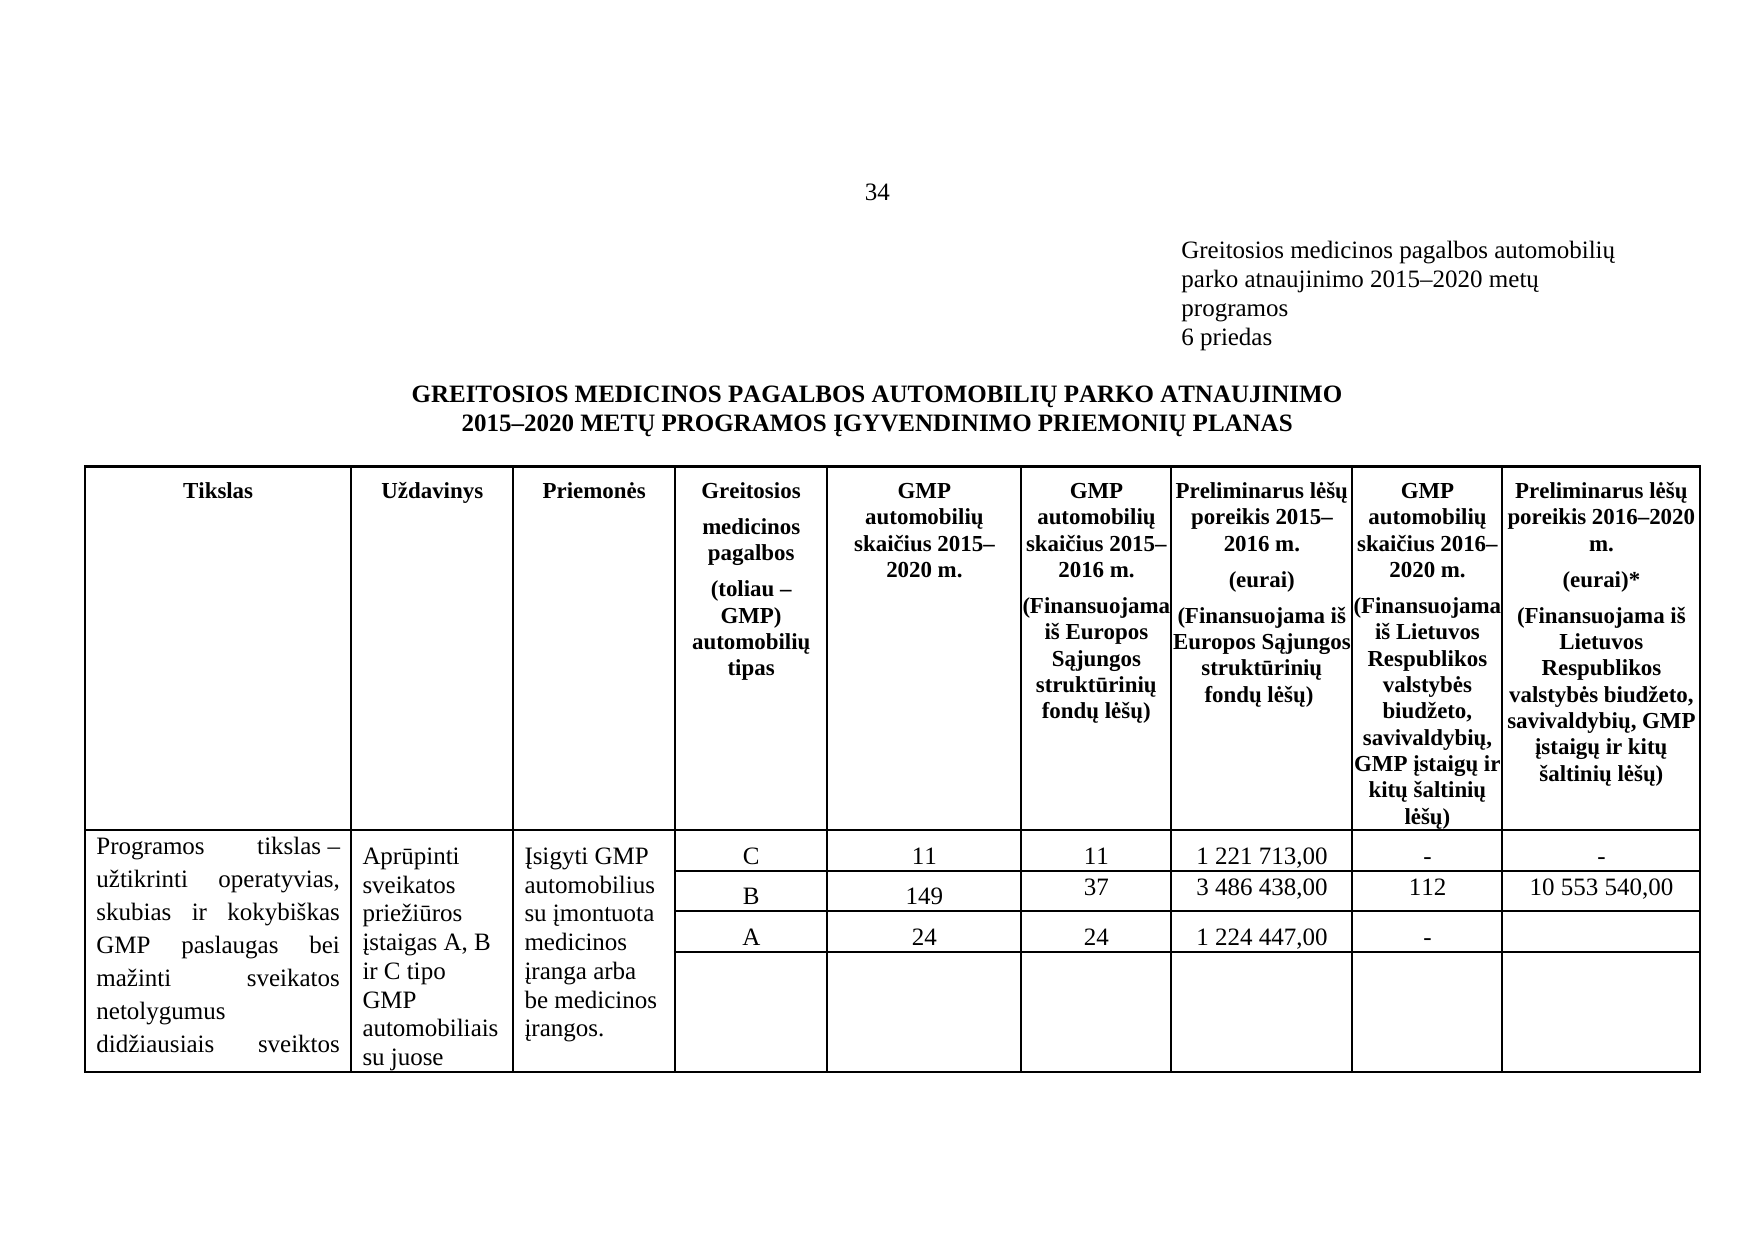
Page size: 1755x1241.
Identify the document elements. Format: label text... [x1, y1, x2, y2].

table_cell [1353, 953, 1501, 1071]
table_cell 1 221 713,00 [1172, 831, 1351, 870]
table_header Tikslas [86, 468, 350, 829]
table_cell 1 224 447,00 [1172, 912, 1351, 951]
table_cell 10 553 540,00 [1503, 872, 1699, 910]
table_cell 112 [1353, 872, 1501, 910]
text 2015–2020 METŲ PROGRAMOS ĮGYVENDINIMO PRIEMONIŲ PLANAS [118, 408, 1636, 437]
table_cell C [676, 831, 826, 870]
table_header GMP automobilių skaičius 2016–2020 m. (Finansuojama iš Lietuvos Respublikos valstybės biudžeto, savivaldybių, GMP įstaigų ir kitų šaltinių lėšų) [1353, 468, 1501, 829]
table_cell [1503, 953, 1699, 1071]
text Greitosios medicinos pagalbos automobilių parko atnaujinimo 2015–2020 metų programos [1181, 235, 1636, 322]
table_header GMP automobilių skaičius 2015–2020 m. [828, 468, 1020, 829]
table_cell Įsigyti GMP automobilius su įmontuota medicinos įranga arba be medicinos įrangos. [514, 831, 674, 1071]
table_cell Programos tikslas – užtikrinti operatyvias, skubias ir kokybiškas GMP paslaugas bei mažinti sveikatos netolygumus didžiausiais sveiktos [86, 831, 350, 1071]
table_header Priemonės [514, 468, 674, 829]
table_cell [1022, 953, 1170, 1071]
table_cell 37 [1022, 872, 1170, 910]
text GREITOSIOS MEDICINOS PAGALBOS AUTOMOBILIŲ PARKO ATNAUJINIMO [118, 379, 1636, 408]
table_cell A [676, 912, 826, 951]
table_header Uždavinys [352, 468, 512, 829]
table_cell 3 486 438,00 [1172, 872, 1351, 910]
table_cell - [1353, 912, 1501, 951]
table_cell 24 [828, 912, 1020, 951]
table_cell 11 [828, 831, 1020, 870]
table_cell - [1353, 831, 1501, 870]
table_cell 11 [1022, 831, 1170, 870]
table_cell B [676, 872, 826, 910]
table_header Preliminarus lėšų poreikis 2016–2020 m. (eurai)* (Finansuojama iš Lietuvos Respublikos valstybės biudžeto, savivaldybių, GMP įstaigų ir kitų šaltinių lėšų) [1503, 468, 1699, 829]
table_header GMP automobilių skaičius 2015–2016 m. (Finansuojama iš Europos Sąjungos struktūrinių fondų lėšų) [1022, 468, 1170, 829]
table_cell [1503, 912, 1699, 951]
table_cell 149 [828, 872, 1020, 910]
table_cell [676, 953, 826, 1071]
text 6 priedas [1181, 322, 1636, 350]
table_cell 24 [1022, 912, 1170, 951]
table_cell - [1503, 831, 1699, 870]
table_header Greitosios medicinos pagalbos (toliau – GMP) automobilių tipas [676, 468, 826, 829]
table_header Preliminarus lėšų poreikis 2015–2016 m. (eurai) (Finansuojama iš Europos Sąjungos struktūrinių fondų lėšų) [1172, 468, 1351, 829]
table_cell Aprūpinti sveikatos priežiūros įstaigas A, B ir C tipo GMP automobiliais su juose [352, 831, 512, 1071]
table_cell [828, 953, 1020, 1071]
table_cell [1172, 953, 1351, 1071]
